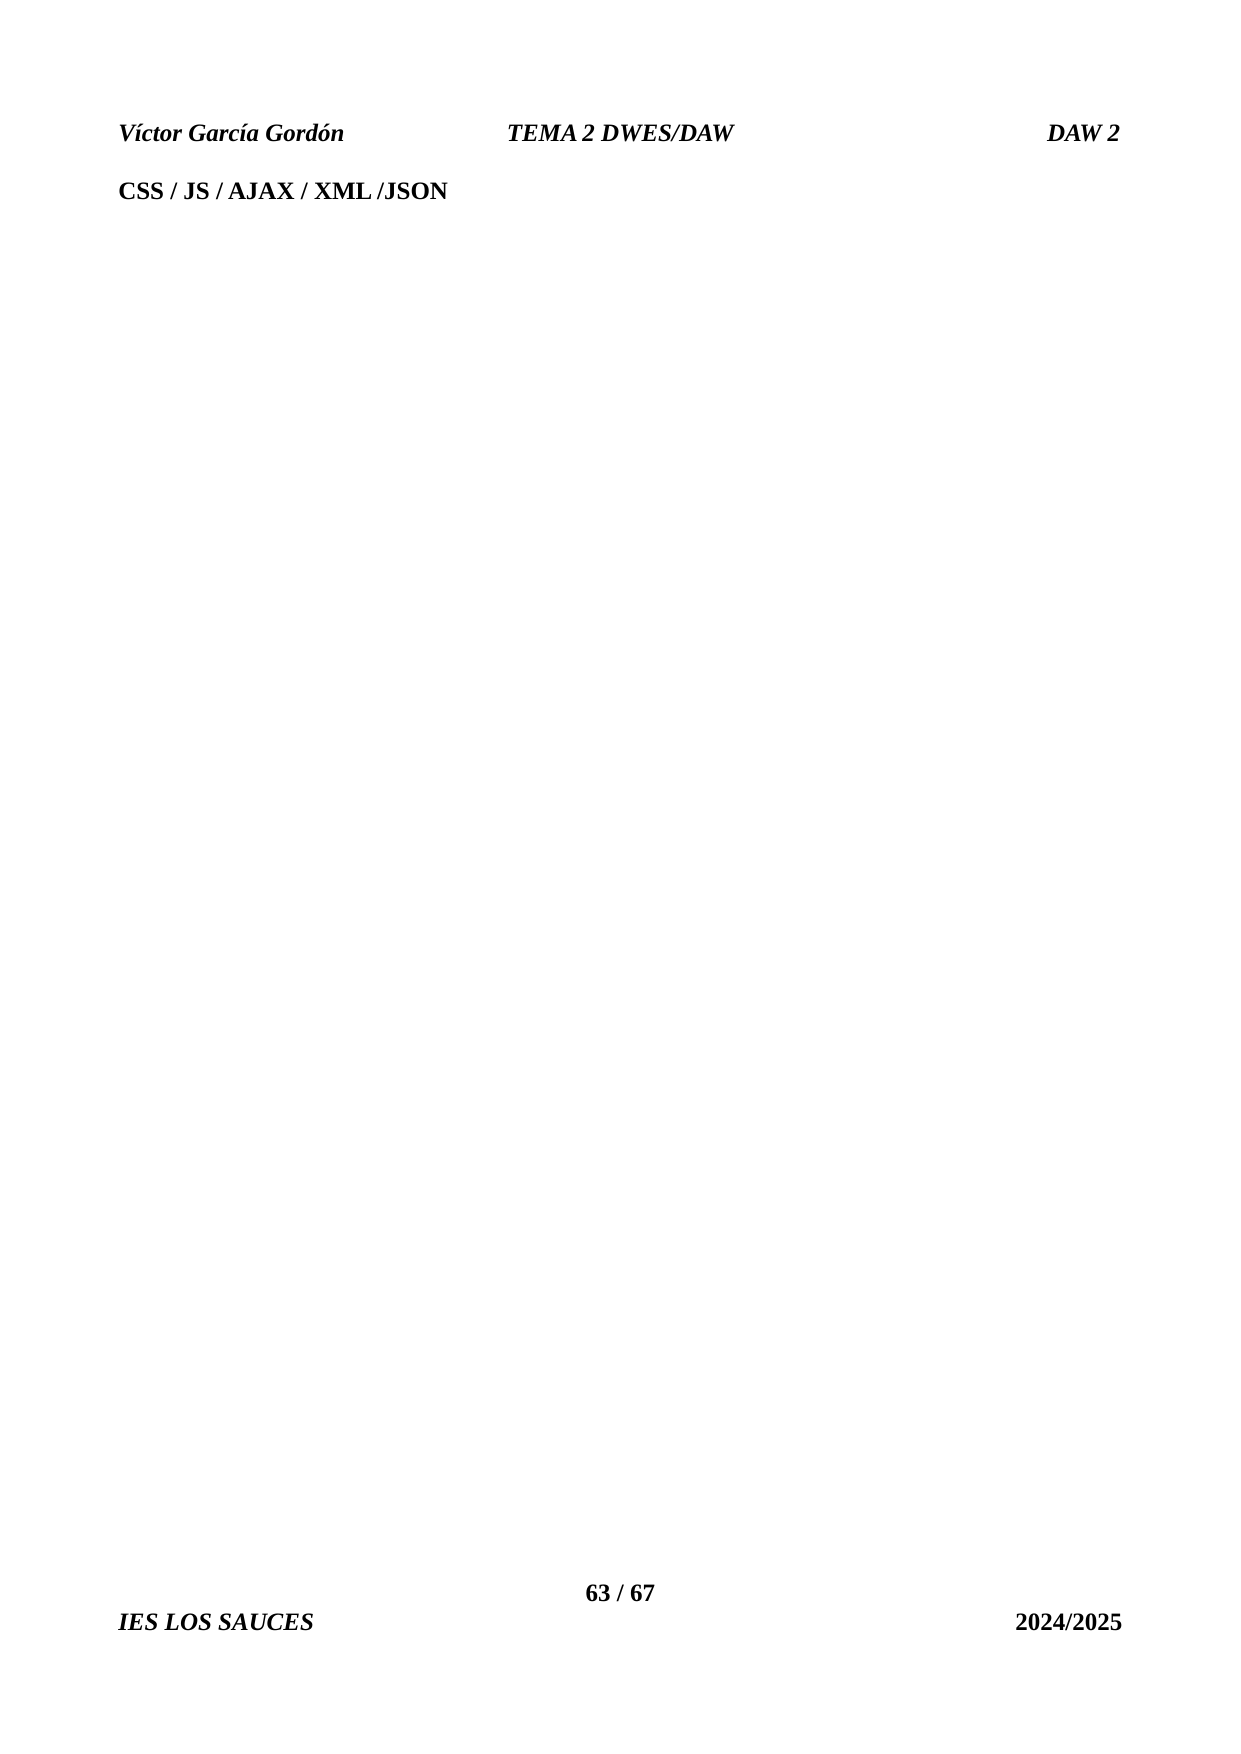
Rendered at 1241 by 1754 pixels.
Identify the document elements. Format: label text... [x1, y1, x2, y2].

text CSS / JS / AJAX / XML /JSON [118, 176, 1122, 205]
